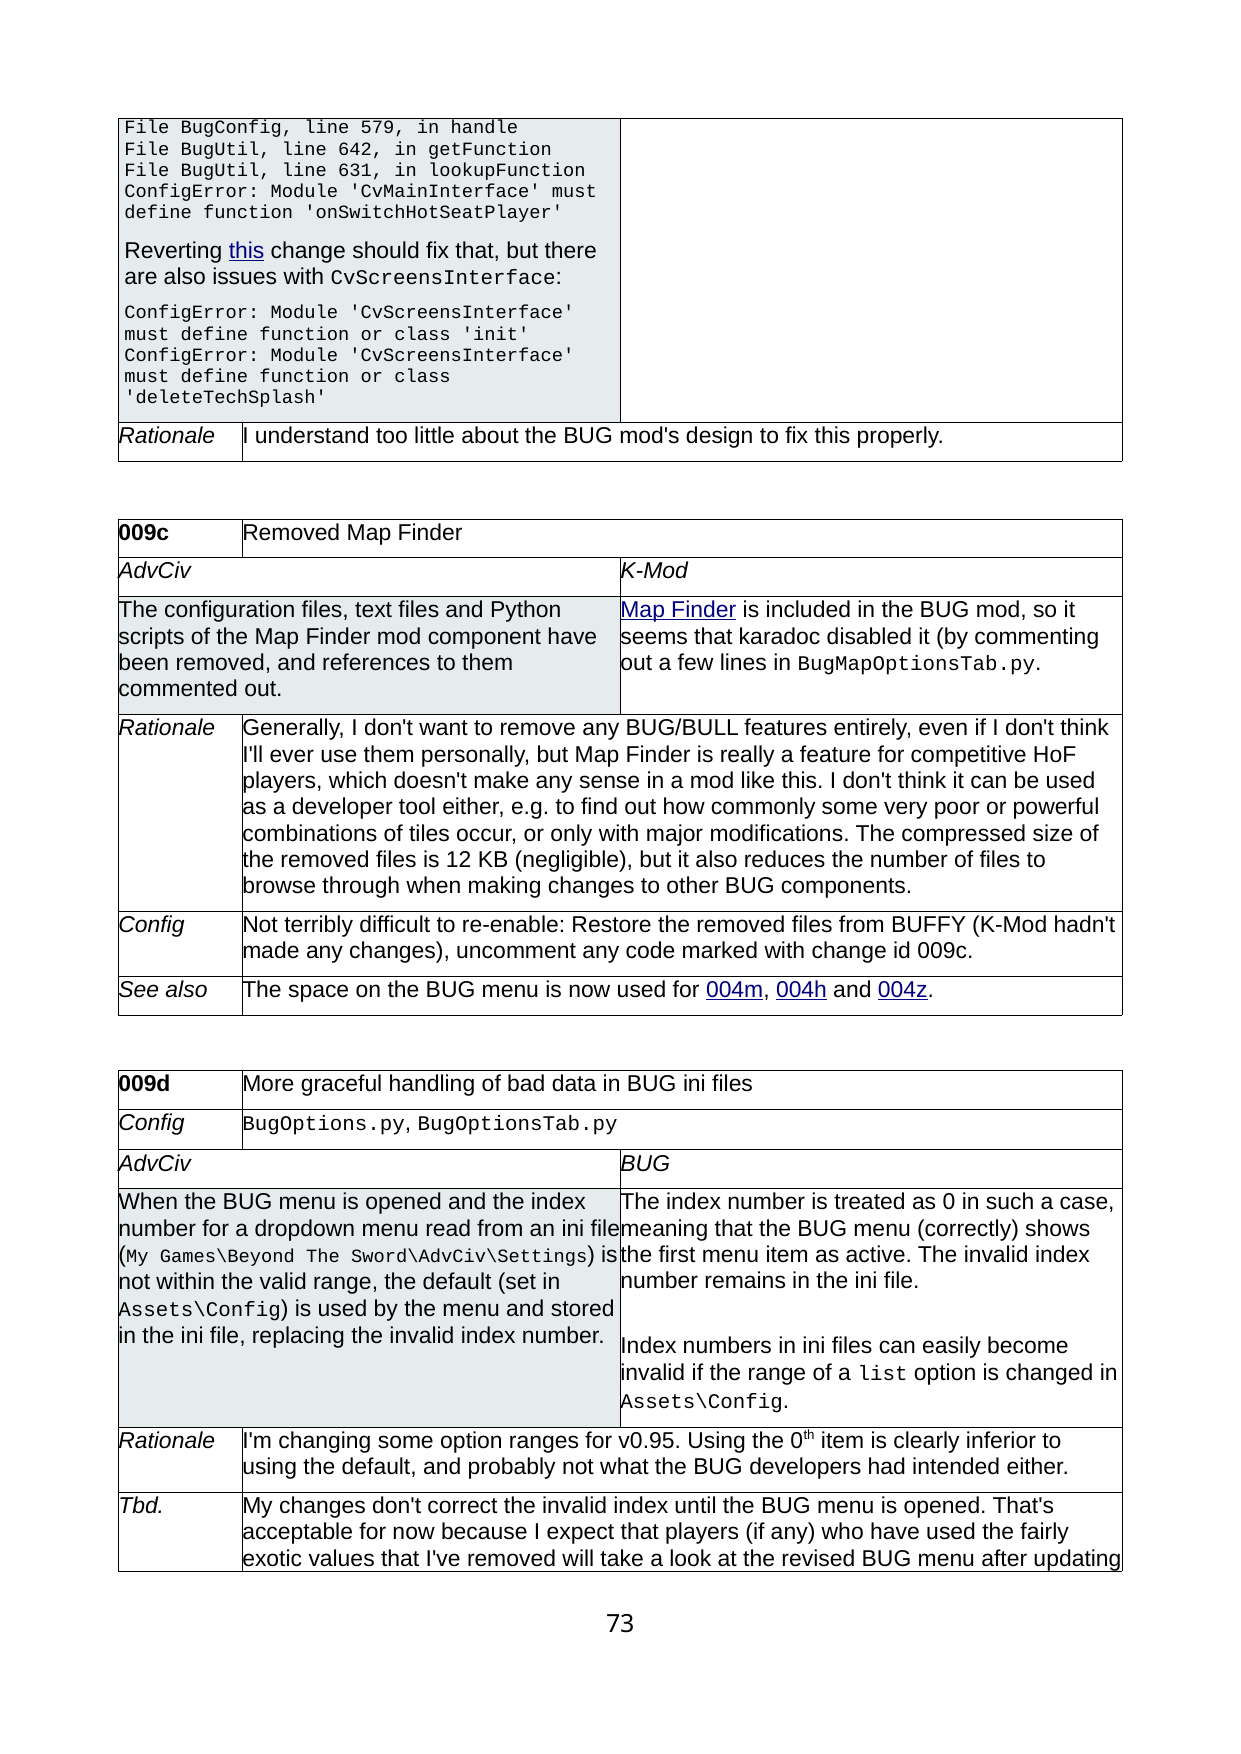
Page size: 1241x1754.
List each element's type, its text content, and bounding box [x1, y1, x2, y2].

table_header More graceful handling of bad data in BUG ini files [243, 1071, 1122, 1109]
table_cell See also [119, 977, 242, 1015]
table_cell Rationale [119, 1428, 242, 1492]
table_cell BugOptions.py, BugOptionsTab.py [243, 1110, 1122, 1149]
table_cell K-Mod [621, 558, 1122, 596]
table_cell The space on the BUG menu is now used for 004m, 004h and 004z. [243, 977, 1122, 1015]
table_cell Map Finder is included in the BUG mod, so it seems that karadoc disabled it (by commenting out a few lines in BugMapOptionsTab.py. [621, 597, 1122, 714]
table_cell AdvCiv [119, 558, 620, 596]
table_cell I'm changing some option ranges for v0.95. Using the 0th item is clearly inferior to using the default, and probably not what the BUG developers had intended either. [243, 1428, 1122, 1492]
table_header 009c [119, 520, 242, 557]
table_header 009d [119, 1071, 242, 1109]
table_header Removed Map Finder [243, 520, 1122, 557]
table_cell Config [119, 912, 242, 976]
table_cell I understand too little about the BUG mod's design to fix this properly. [243, 423, 1122, 461]
table_cell Config [119, 1110, 242, 1149]
table_cell My changes don't correct the invalid index until the BUG menu is opened. That's acceptable for now because I expect that players (if any) who have used the fairly exotic values that I've removed will take a look at the revised BUG menu after updating [243, 1493, 1122, 1571]
table_cell File BugConfig, line 579, in handle File BugUtil, line 642, in getFunction File BugUtil, line 631, in lookupFunction ConfigError: Module 'CvMainInterface' must define function 'onSwitchHotSeatPlayer' Reverting this change should fix that, but there are also issues with CvScreensInterface: ConfigError: Module 'CvScreensInterface' must define function or class 'init' ConfigError: Module 'CvScreensInterface' must define function or class 'deleteTechSplash' [119, 119, 620, 422]
table_cell The configuration files, text files and Python scripts of the Map Finder mod component have been removed, and references to them commented out. [119, 597, 620, 714]
table_cell [621, 119, 1122, 422]
table_cell BUG [621, 1150, 1122, 1188]
table_cell Tbd. [119, 1493, 242, 1571]
table_cell Rationale [119, 715, 242, 911]
table_cell Not terribly difficult to re-enable: Restore the removed files from BUFFY (K-Mod hadn't made any changes), uncomment any code marked with change id 009c. [243, 912, 1122, 976]
table_cell Rationale [119, 423, 242, 461]
table_cell When the BUG menu is opened and the index number for a dropdown menu read from an ini file (My Games\Beyond The Sword\AdvCiv\Settings) is not within the valid range, the default (set in Assets\Config) is used by the menu and stored in the ini file, replacing the invalid index number. [119, 1189, 620, 1427]
table_cell Generally, I don't want to remove any BUG/BULL features entirely, even if I don't think I'll ever use them personally, but Map Finder is really a feature for competitive HoF players, which doesn't make any sense in a mod like this. I don't think it can be used as a developer tool either, e.g. to find out how commonly some very poor or powerful combinations of tiles occur, or only with major modifications. The compressed size of the removed files is 12 KB (negligible), but it also reduces the number of files to browse through when making changes to other BUG components. [243, 715, 1122, 911]
table_cell The index number is treated as 0 in such a case, meaning that the BUG menu (correctly) shows the first menu item as active. The invalid index number remains in the ini file. Index numbers in ini files can easily become invalid if the range of a list option is changed in Assets\Config. [621, 1189, 1122, 1427]
table_cell AdvCiv [119, 1150, 620, 1188]
